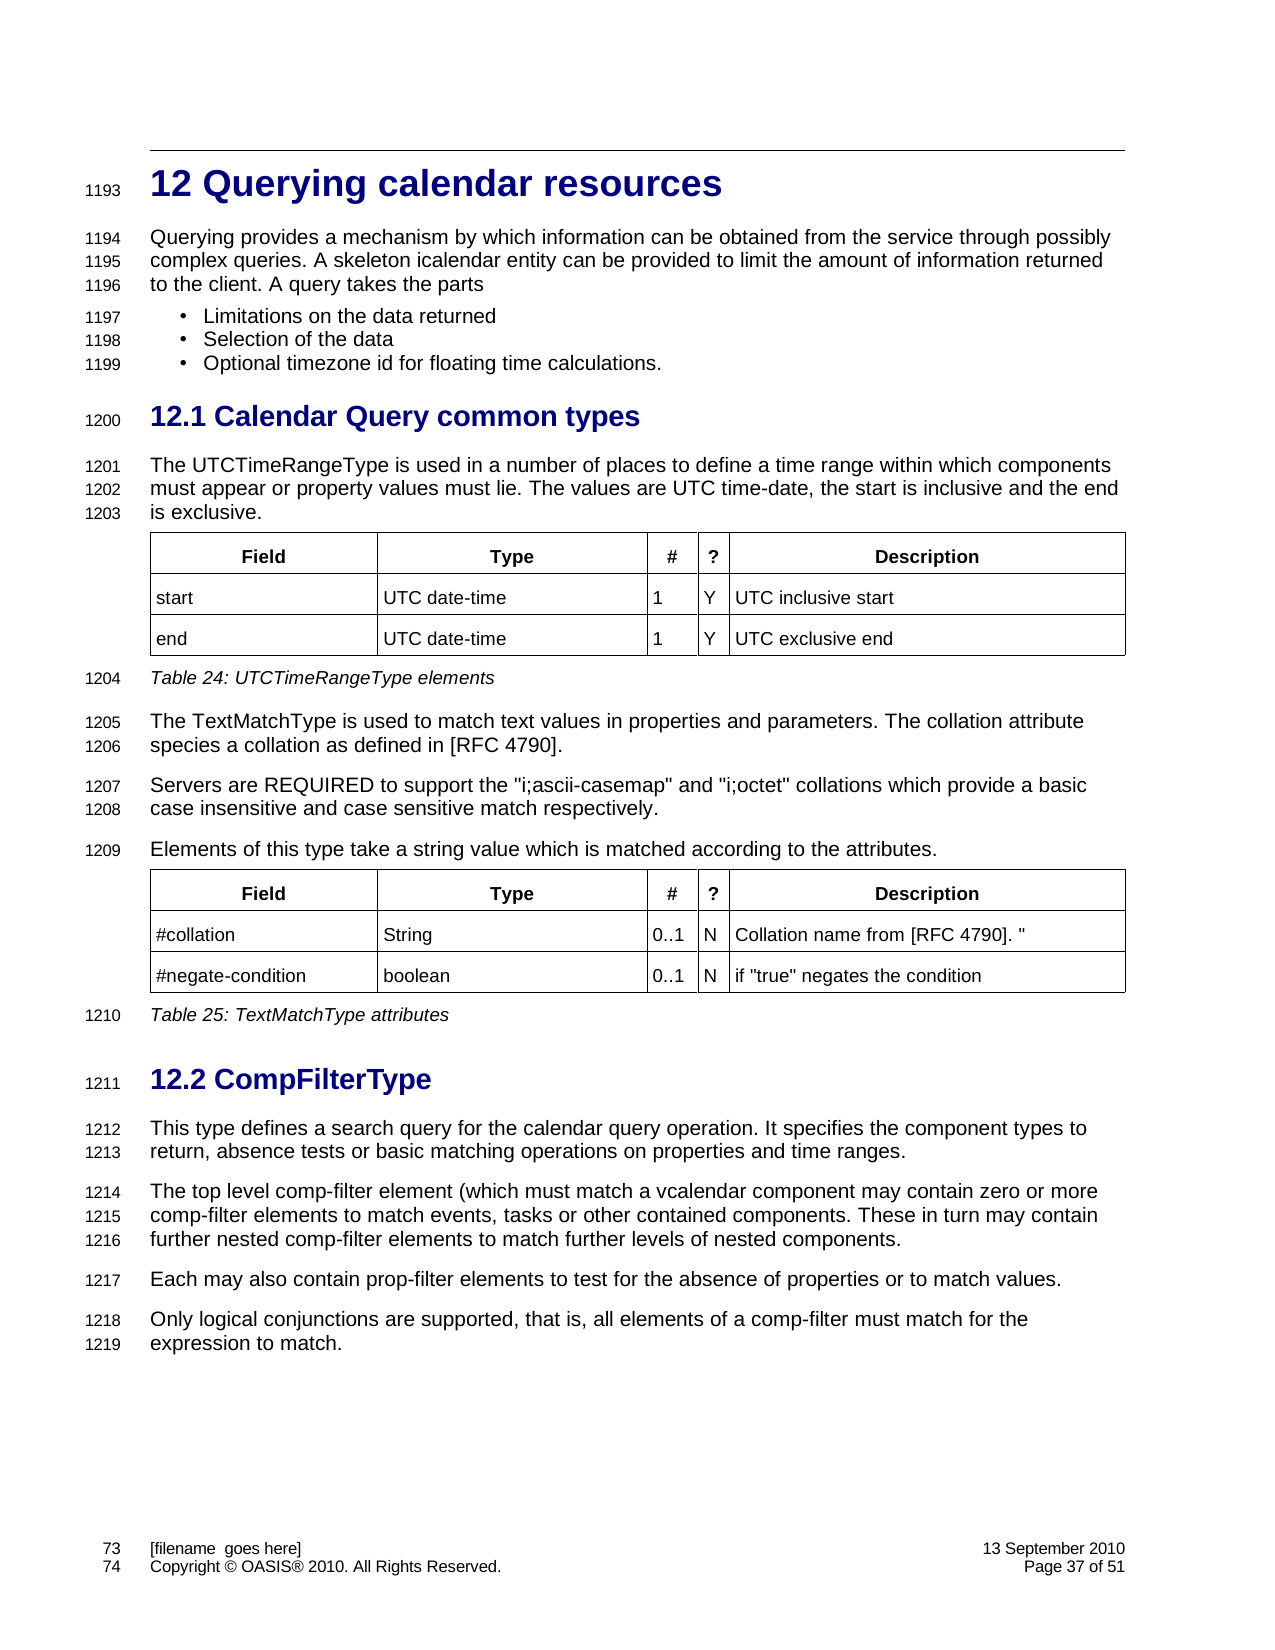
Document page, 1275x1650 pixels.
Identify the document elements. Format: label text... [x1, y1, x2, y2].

table_cell 0..1 [648, 952, 697, 992]
text Each may also contain prop-filter elements to test for the absence of properties or to match values. [150, 1267, 1125, 1291]
table_cell UTC date-time [378, 615, 647, 655]
table_cell 0..1 [648, 911, 697, 951]
text Elements of this type take a string value which is matched according to the attributes. [150, 837, 1125, 861]
table_cell end [151, 615, 377, 655]
list Optional timezone id for floating time calculations. [150, 351, 1125, 375]
table_cell N [699, 911, 729, 951]
table_cell UTC exclusive end [730, 615, 1125, 655]
table_header Type [378, 870, 647, 910]
text This type defines a search query for the calendar query operation. It specifies the component types to return, absence tests or basic matching operations on properties and time ranges. [150, 1116, 1125, 1163]
text Querying provides a mechanism by which information can be obtained from the service through possibly complex queries. A skeleton icalendar entity can be provided to limit the amount of information returned to the client. A query takes the parts [150, 225, 1125, 296]
list Selection of the data [150, 328, 1125, 351]
text Servers are REQUIRED to support the "i;ascii-casemap" and "i;octet" collations which provide a basic case insensitive and case sensitive match respectively. [150, 773, 1125, 820]
table_header Field [151, 870, 377, 910]
table_header Field [151, 533, 377, 573]
table_header Description [730, 533, 1125, 573]
subtitle CompFilterType [150, 1063, 1125, 1095]
table_header # [648, 533, 697, 573]
text The TextMatchType is used to match text values in properties and parameters. The collation attribute species a collation as defined in [RFC 4790]. [150, 709, 1125, 757]
table_cell 1 [648, 615, 697, 655]
table_cell if "true" negates the condition [730, 952, 1125, 992]
text Table 25: TextMatchType attributes [150, 1004, 1125, 1025]
table_header Description [730, 870, 1125, 910]
table_cell Collation name from [RFC 4790]. " [730, 911, 1125, 951]
table_cell #negate-condition [151, 952, 377, 992]
table_cell Y [699, 574, 729, 614]
subtitle Calendar Query common types [150, 400, 1125, 432]
table_cell UTC inclusive start [730, 574, 1125, 614]
table_header ? [699, 870, 729, 910]
table_cell 1 [648, 574, 697, 614]
list Limitations on the data returned [150, 304, 1125, 328]
table_header # [648, 870, 697, 910]
subtitle Querying calendar resources [150, 151, 1125, 204]
table_cell String [378, 911, 647, 951]
table_header ? [699, 533, 729, 573]
table_cell boolean [378, 952, 647, 992]
table_cell Y [699, 615, 729, 655]
text The top level comp-filter element (which must match a vcalendar component may contain zero or more comp-filter elements to match events, tasks or other contained components. These in turn may contain further nested comp-filter elements to match further levels of nested components. [150, 1180, 1125, 1251]
text The UTCTimeRangeType is used in a number of places to define a time range within which components must appear or property values must lie. The values are UTC time-date, the start is inclusive and the end is exclusive. [150, 453, 1125, 524]
table_cell UTC date-time [378, 574, 647, 614]
table_cell N [699, 952, 729, 992]
text Only logical conjunctions are supported, that is, all elements of a comp-filter must match for the expression to match. [150, 1307, 1125, 1354]
table_cell start [151, 574, 377, 614]
text Table 24: UTCTimeRangeType elements [150, 668, 1125, 689]
table_header Type [378, 533, 647, 573]
table_cell #collation [151, 911, 377, 951]
